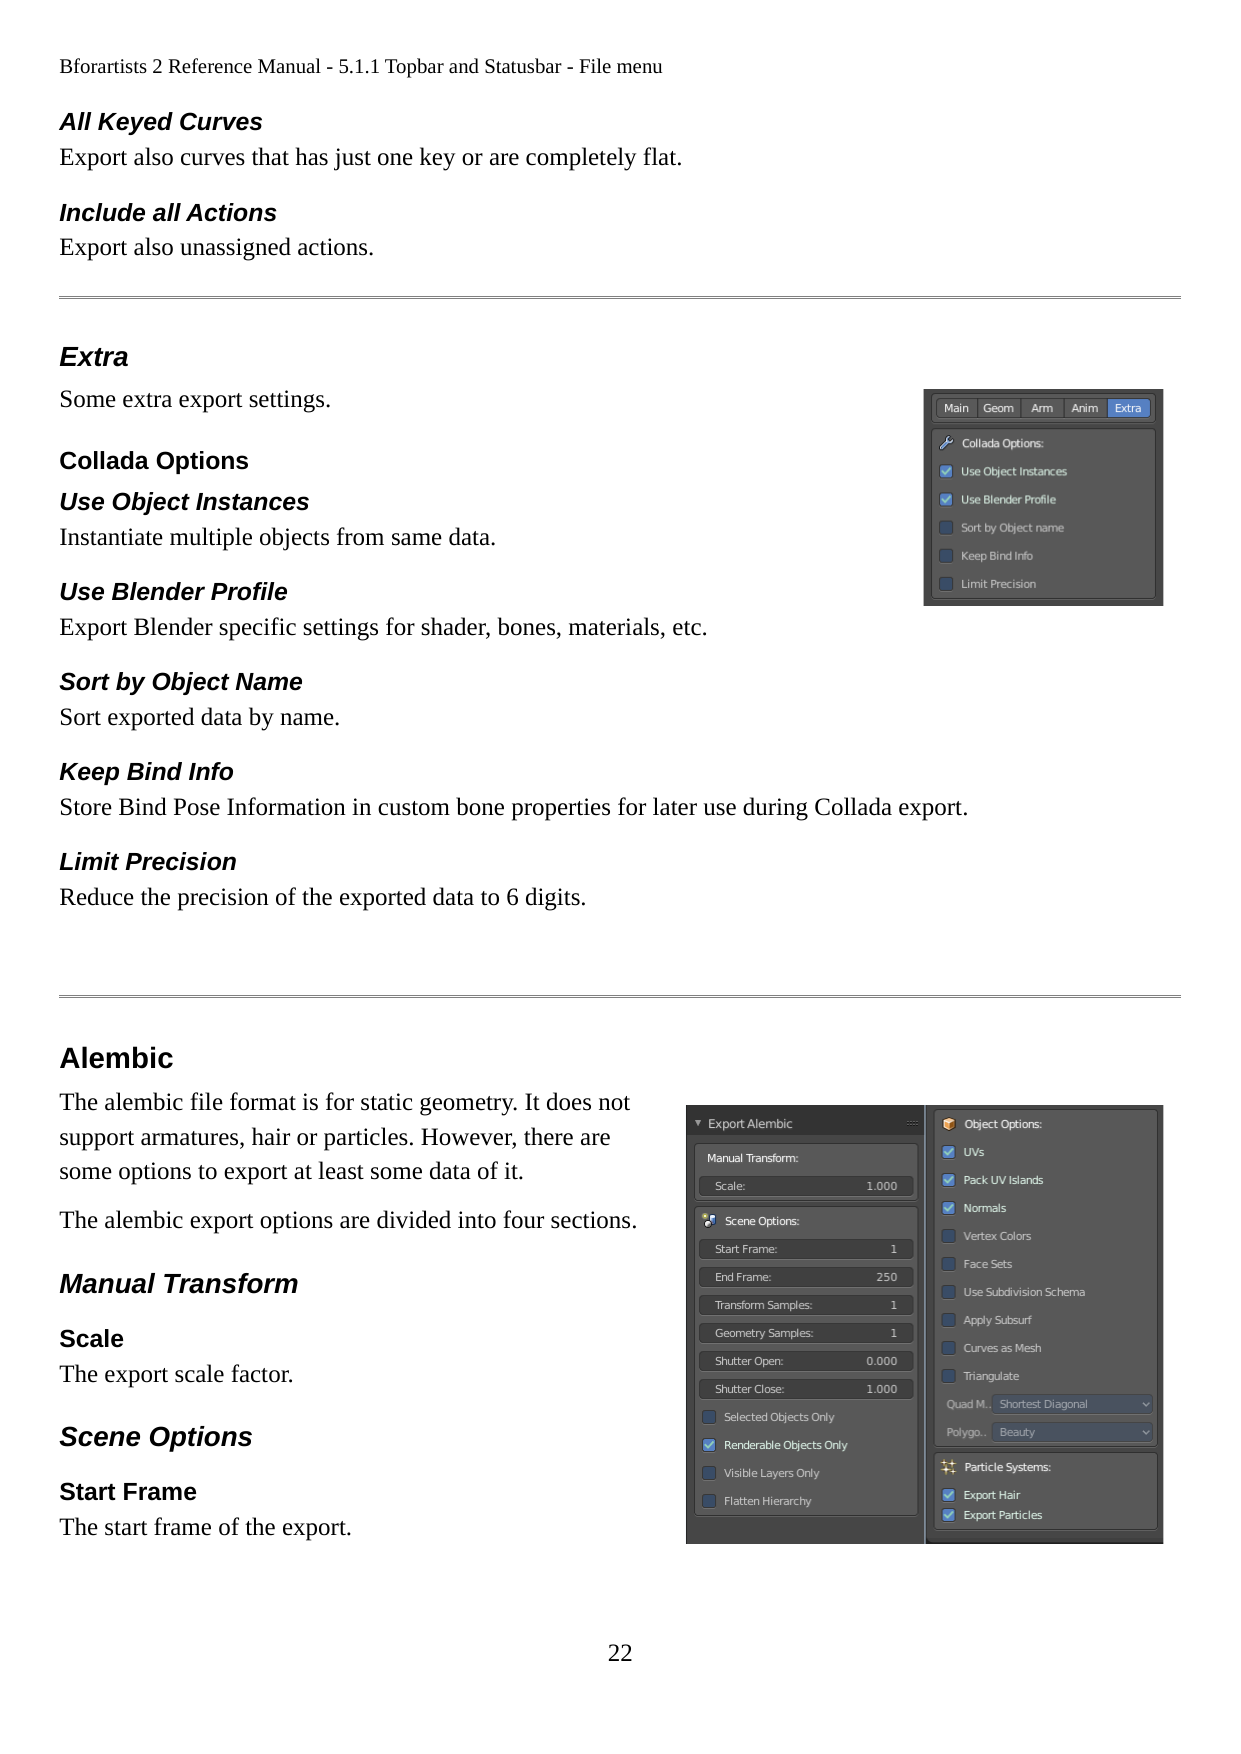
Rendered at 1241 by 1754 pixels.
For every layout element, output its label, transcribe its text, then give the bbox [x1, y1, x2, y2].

subtitle [1164, 1267, 1181, 1299]
subtitle [1164, 487, 1181, 516]
subtitle Use Blender Profile [59, 577, 923, 606]
subtitle Collada Options [59, 446, 923, 474]
text Reduce the precision of the exported data to 6 digits. [59, 882, 1181, 911]
subtitle Limit Precision [59, 847, 1181, 876]
subtitle [1164, 1324, 1181, 1352]
text Store Bind Pose Information in custom bone properties for later use during Collada export. [59, 792, 1181, 821]
subtitle Alembic [59, 1041, 1181, 1075]
subtitle Extra [59, 340, 1181, 372]
subtitle [1164, 1477, 1181, 1506]
text Export Blender specific settings for shader, bones, materials, etc. [59, 612, 1181, 641]
text Sort exported data by name. [59, 702, 1181, 731]
subtitle Scale [59, 1324, 685, 1352]
subtitle [1164, 577, 1181, 606]
text Export also unassigned actions. [59, 232, 1181, 261]
subtitle Sort by Object Name [59, 667, 1181, 696]
subtitle [1164, 446, 1181, 474]
text The export scale factor. [59, 1359, 685, 1387]
picture [685, 1105, 1164, 1544]
subtitle All Keyed Curves [59, 107, 1181, 136]
subtitle Use Object Instances [59, 487, 923, 516]
picture [923, 389, 1164, 606]
text The alembic file format is for static geometry. It does not support armatures, hair or particles. However, there are some options to export at least some data of it. [59, 1087, 1181, 1185]
text Export also curves that has just one key or are completely flat. [59, 142, 1181, 171]
text The alembic export options are divided into four sections. [59, 1205, 685, 1234]
subtitle [1164, 1420, 1181, 1452]
subtitle Keep Bind Info [59, 757, 1181, 786]
text The start frame of the export. [59, 1512, 685, 1541]
text Instantiate multiple objects from same data. [59, 522, 923, 551]
subtitle Manual Transform [59, 1267, 685, 1299]
subtitle Scene Options [59, 1420, 685, 1452]
text Some extra export settings. [59, 384, 1181, 413]
subtitle Start Frame [59, 1477, 685, 1506]
subtitle Include all Actions [59, 198, 1181, 226]
